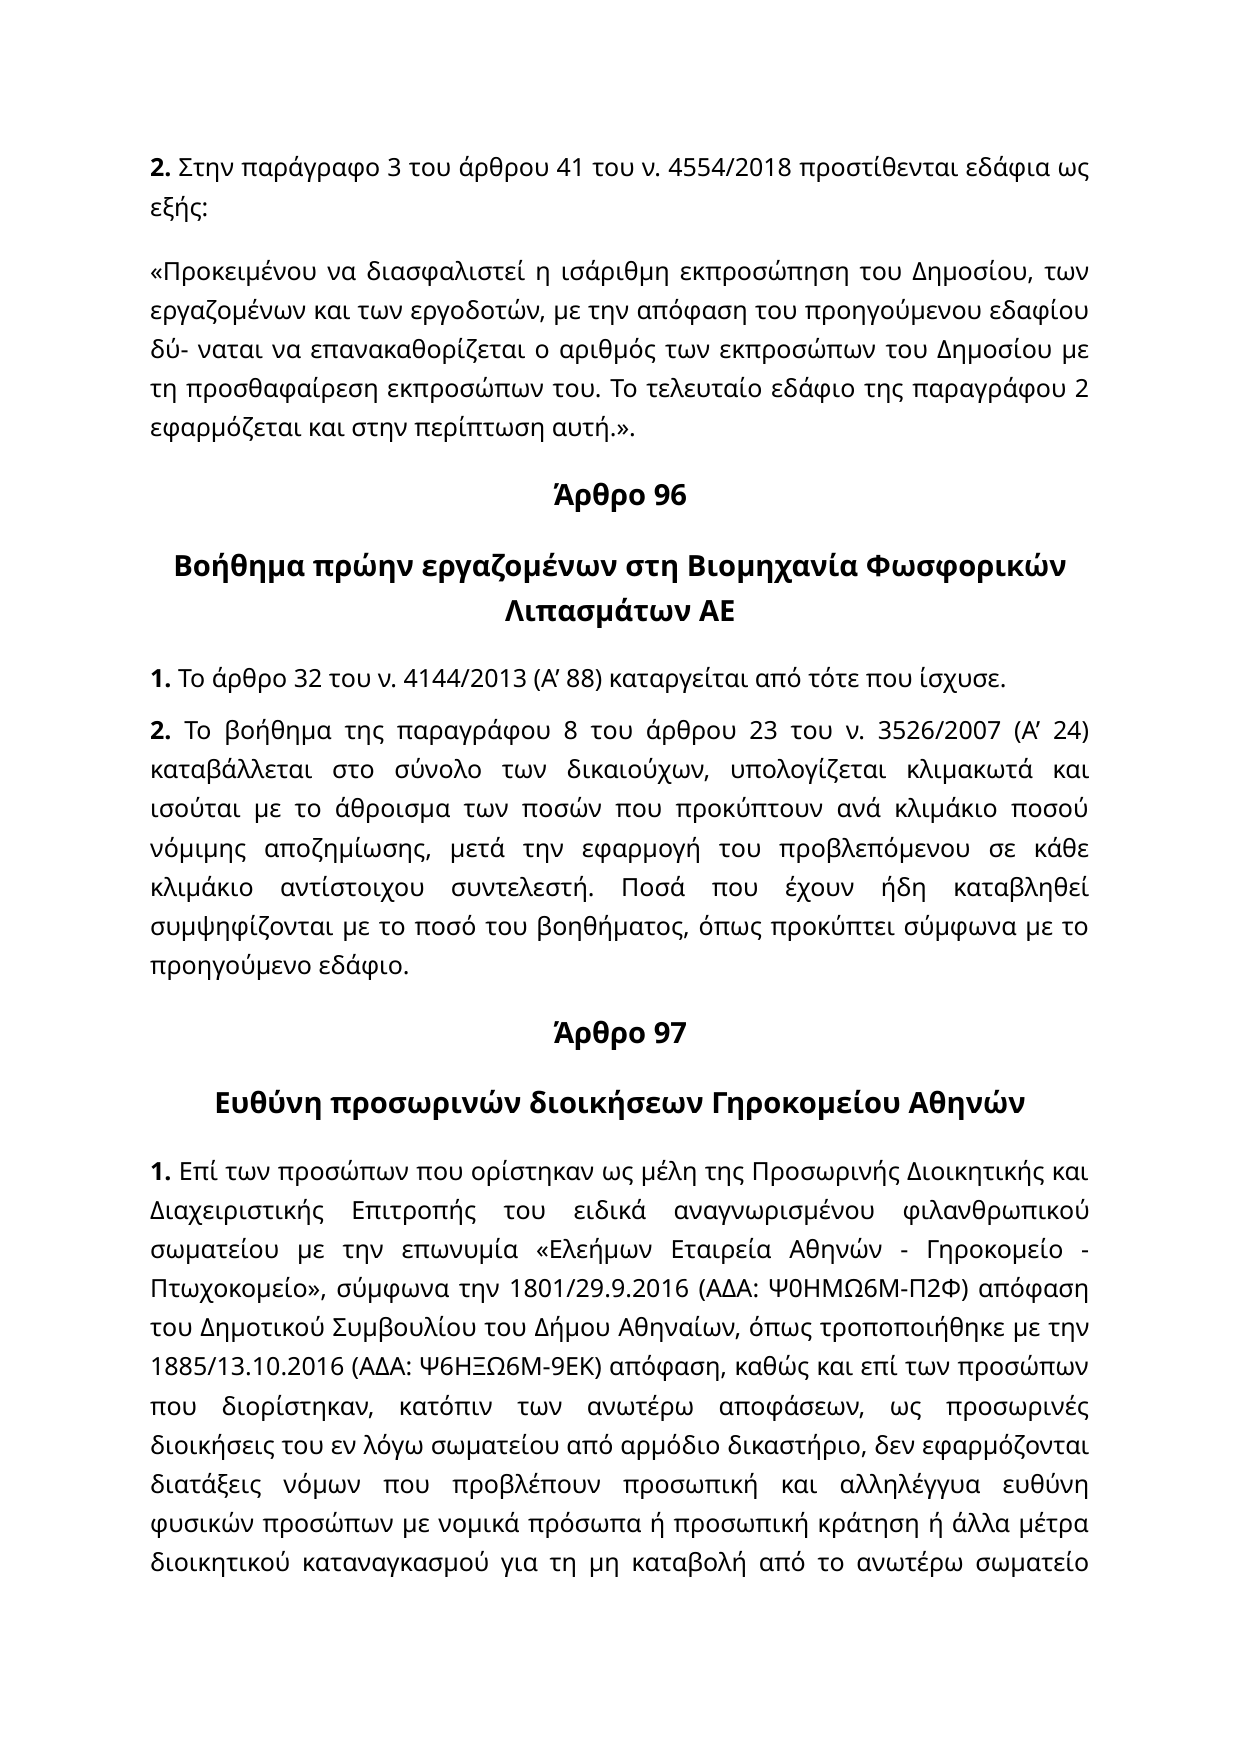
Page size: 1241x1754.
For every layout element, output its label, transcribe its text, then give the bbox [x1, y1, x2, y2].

subtitle Ευθύνη προσωρινών διοικήσεων Γηροκομείου Αθηνών [150, 1082, 1090, 1122]
subtitle Άρθρο 97 [150, 1012, 1090, 1052]
text 2. Το βοήθημα της παραγράφου 8 του άρθρου 23 του ν. 3526/2007 (Α’ 24) καταβάλλεται στο σύνολο των δικαιούχων, υπολογίζεται κλιμακωτά και ισούται με το άθροισμα των ποσών που προκύπτουν ανά κλιμάκιο ποσού νόμιμης αποζημίωσης, μετά την εφαρμογή του προβλεπόμενου σε κάθε κλιμάκιο αντίστοιχου συντελεστή. Ποσά που έχουν ήδη καταβληθεί συμψηφίζονται με το ποσό του βοηθήματος, όπως προκύπτει σύμφωνα με το προηγούμενο εδάφιο. [150, 713, 1090, 982]
text 1. Το άρθρο 32 του ν. 4144/2013 (Α’ 88) καταργείται από τότε που ίσχυσε. [150, 661, 1090, 695]
text 1. Επί των προσώπων που ορίστηκαν ως μέλη της Προσωρινής Διοικητικής και Διαχειριστικής Επιτροπής του ειδικά αναγνωρισμένου φιλανθρωπικού σωματείου με την επωνυμία «Ελεήμων Εταιρεία Αθηνών - Γηροκομείο - Πτωχοκομείο», σύμφωνα την 1801/29.9.2016 (ΑΔΑ: Ψ0ΗΜΩ6Μ-Π2Φ) απόφαση του Δημοτικού Συμβουλίου του Δήμου Αθηναίων, όπως τροποποιήθηκε με την 1885/13.10.2016 (ΑΔΑ: Ψ6ΗΞΩ6Μ-9ΕΚ) απόφαση, καθώς και επί των προσώπων που διορίστηκαν, κατόπιν των ανωτέρω αποφάσεων, ως προσωρινές διοικήσεις του εν λόγω σωματείου από αρμόδιο δικαστήριο, δεν εφαρμόζονται διατάξεις νόμων που προβλέπουν προσωπική και αλληλέγγυα ευθύνη φυσικών προσώπων με νομικά πρόσωπα ή προσωπική κράτηση ή άλλα μέτρα διοικητικού καταναγκασμού για τη μη καταβολή από το ανωτέρω σωματείο [150, 1153, 1090, 1579]
text «Προκειμένου να διασφαλιστεί η ισάριθμη εκπροσώπηση του Δημοσίου, των εργαζομένων και των εργοδοτών, με την απόφαση του προηγούμενου εδαφίου δύ- ναται να επανακαθορίζεται ο αριθμός των εκπροσώπων του Δημοσίου με τη προσθαφαίρεση εκπροσώπων του. Το τελευταίο εδάφιο της παραγράφου 2 εφαρμόζεται και στην περίπτωση αυτή.». [150, 253, 1090, 444]
subtitle Βοήθημα πρώην εργαζομένων στη Βιομηχανία Φωσφορικών Λιπασμάτων ΑΕ [150, 545, 1090, 630]
subtitle Άρθρο 96 [150, 474, 1090, 514]
text 2. Στην παράγραφο 3 του άρθρου 41 του ν. 4554/2018 προστίθενται εδάφια ως εξής: [150, 150, 1090, 223]
